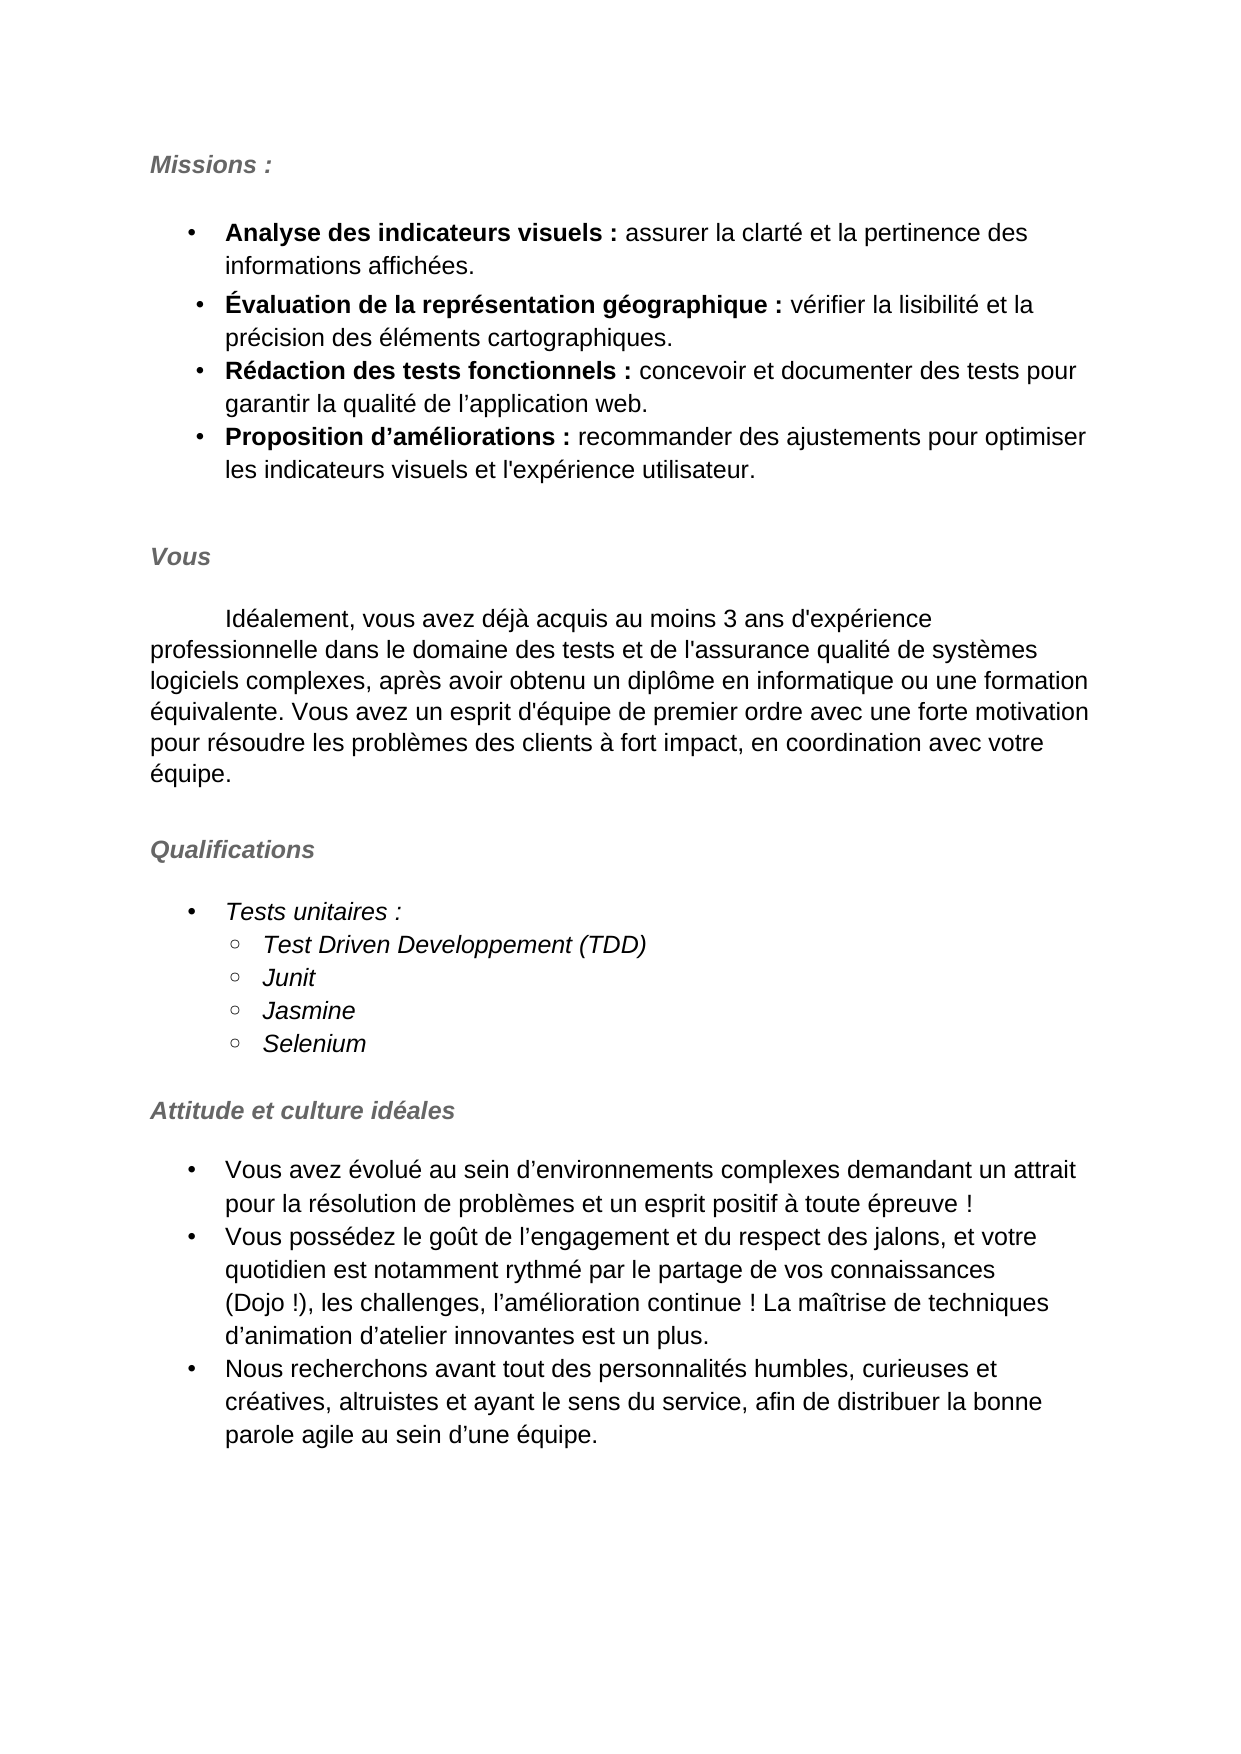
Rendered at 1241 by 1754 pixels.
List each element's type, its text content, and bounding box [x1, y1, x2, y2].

subtitle Vous [150, 542, 1090, 571]
list Selenium [225, 1029, 1090, 1058]
list Analyse des indicateurs visuels : assurer la clarté et la pertinence des informations affichées. [187, 218, 1090, 279]
list Proposition d’améliorations : recommander des ajustements pour optimiser les indicateurs visuels et l'expérience utilisateur. [196, 422, 1090, 484]
list Tests unitaires : [187, 897, 1090, 926]
list Junit [225, 963, 1090, 992]
list Jasmine [225, 996, 1090, 1025]
text Idéalement, vous avez déjà acquis au moins 3 ans d'expérience professionnelle dans le domaine des tests et de l'assurance qualité de systèmes logiciels complexes, après avoir obtenu un diplôme en informatique ou une formation équivalente. Vous avez un esprit d'équipe de premier ordre avec une forte motivation pour résoudre les problèmes des clients à fort impact, en coordination avec votre équipe. [150, 603, 1090, 787]
subtitle Attitude et culture idéales [150, 1096, 1090, 1124]
list Vous avez évolué au sein d’environnements complexes demandant un attrait pour la résolution de problèmes et un esprit positif à toute épreuve ! [187, 1155, 1090, 1217]
list Rédaction des tests fonctionnels : concevoir et documenter des tests pour garantir la qualité de l’application web. [196, 356, 1090, 418]
list Vous possédez le goût de l’engagement et du respect des jalons, et votre quotidien est notamment rythmé par le partage de vos connaissances (Dojo !), les challenges, l’amélioration continue ! La maîtrise de techniques d’animation d’atelier innovantes est un plus. [187, 1222, 1090, 1349]
subtitle Qualifications [150, 835, 1090, 864]
list Test Driven Developpement (TDD) [225, 930, 1090, 959]
list Évaluation de la représentation géographique : vérifier la lisibilité et la précision des éléments cartographiques. [196, 290, 1090, 352]
list Nous recherchons avant tout des personnalités humbles, curieuses et créatives, altruistes et ayant le sens du service, afin de distribuer la bonne parole agile au sein d’une équipe. [187, 1354, 1090, 1449]
subtitle Missions : [150, 150, 1090, 179]
